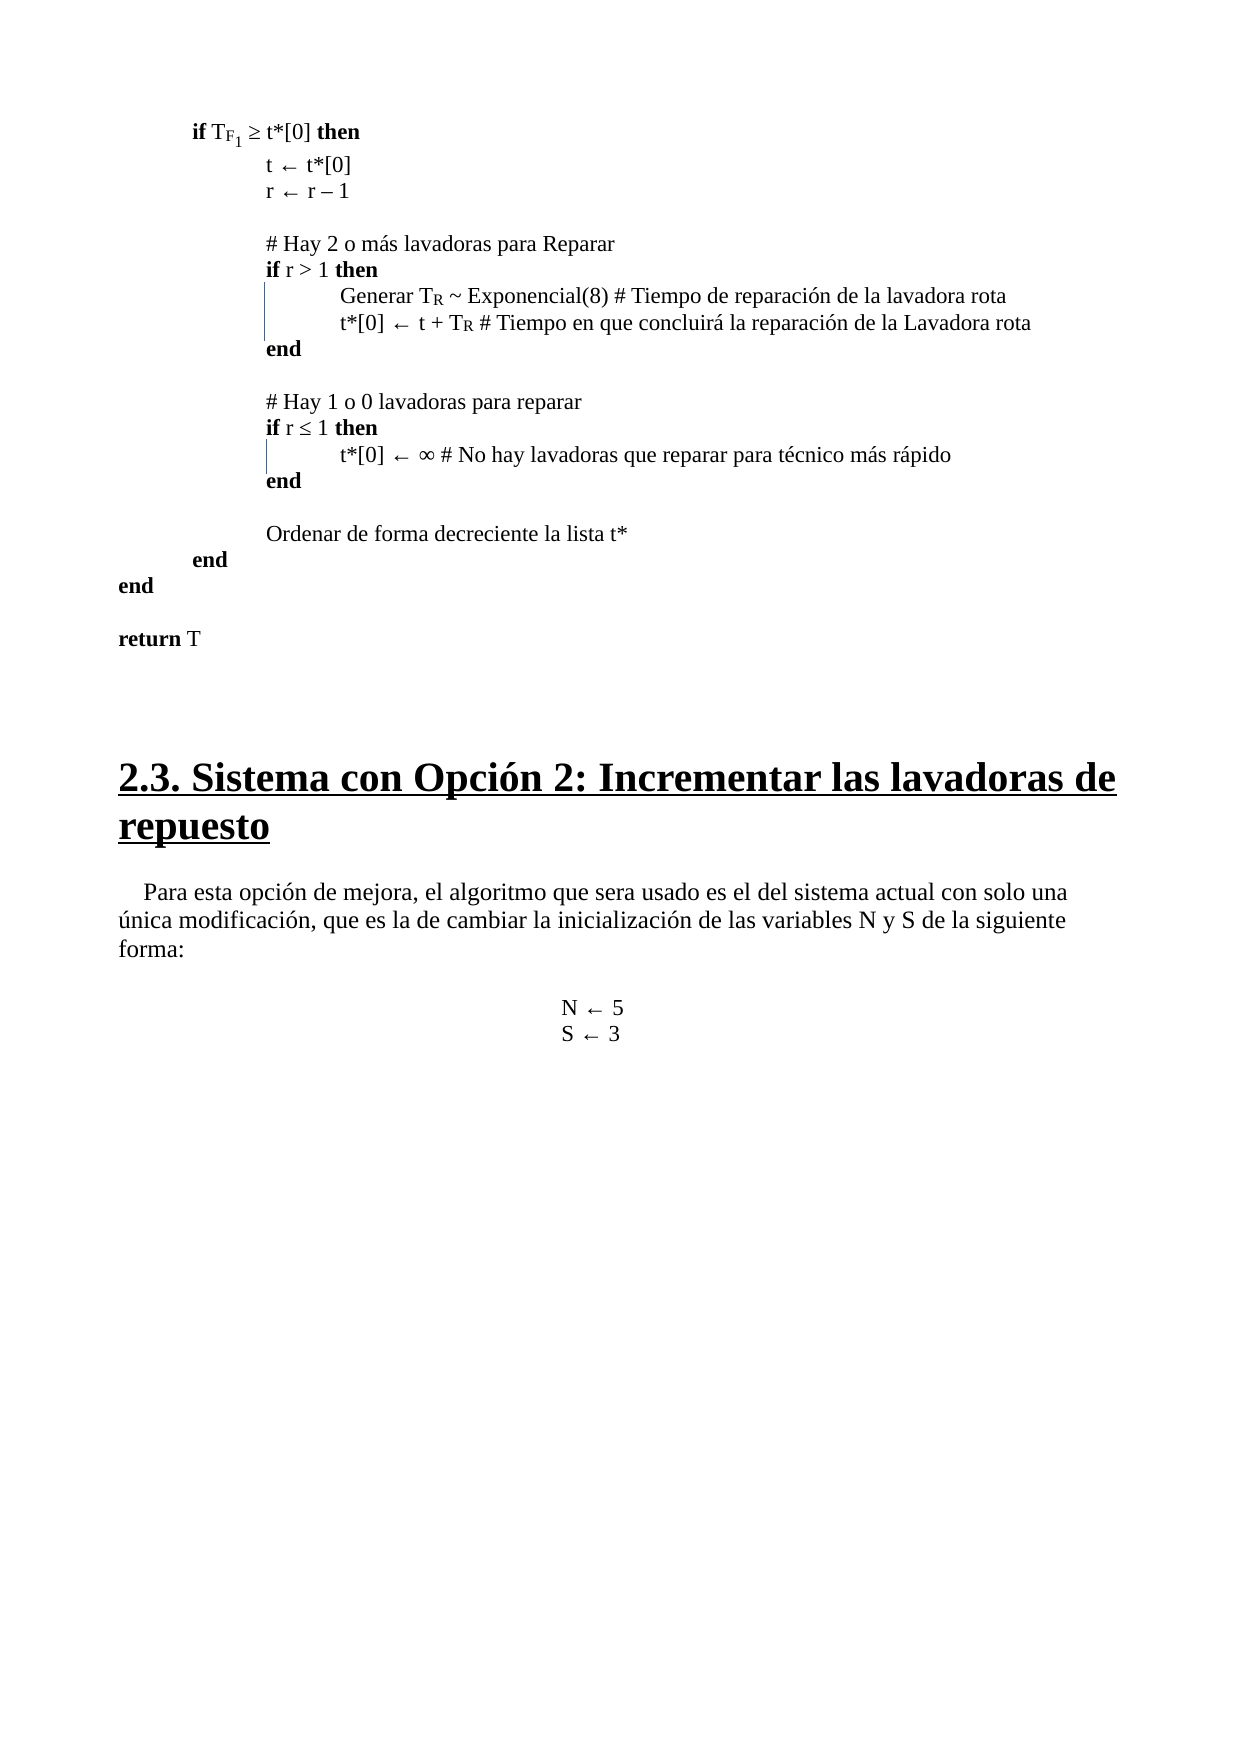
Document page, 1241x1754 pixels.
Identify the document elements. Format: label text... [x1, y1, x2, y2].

text t*[0] ← ∞ # No hay lavadoras que reparar para técnico más rápido [267, 441, 1122, 467]
text Para esta opción de mejora, el algoritmo que sera usado es el del sistema actual con solo una única modificación, que es la de cambiar la inicialización de las variables N y S de la siguiente forma: [118, 877, 1122, 963]
text end [118, 572, 1122, 599]
text t ← t*[0] [118, 151, 1122, 177]
text if TF1 ≥ t*[0] then [118, 118, 1122, 151]
text end [118, 467, 1122, 493]
text end [118, 335, 1122, 362]
text # Hay 1 o 0 lavadoras para reparar [118, 388, 1122, 414]
text if r ≤ 1 then [118, 414, 1122, 441]
text [118, 441, 266, 467]
text S ← 3 [118, 1021, 1122, 1047]
text [118, 283, 264, 309]
text end [118, 546, 1122, 572]
text Ordenar de forma decreciente la lista t* [118, 520, 1122, 546]
text Generar TR ~ Exponencial(8) # Tiempo de reparación de la lavadora rota [265, 283, 1122, 309]
text t*[0] ← t + TR # Tiempo en que concluirá la reparación de la Lavadora rota [265, 309, 1122, 335]
text N ← 5 [118, 992, 1122, 1021]
text 2.3. Sistema con Opción 2: Incrementar las lavadoras de repuesto [118, 752, 1122, 848]
text return T [118, 625, 1122, 652]
text if r > 1 then [118, 256, 1122, 283]
text r ← r – 1 [118, 177, 1122, 203]
text # Hay 2 o más lavadoras para Reparar [118, 230, 1122, 256]
text [118, 309, 264, 335]
